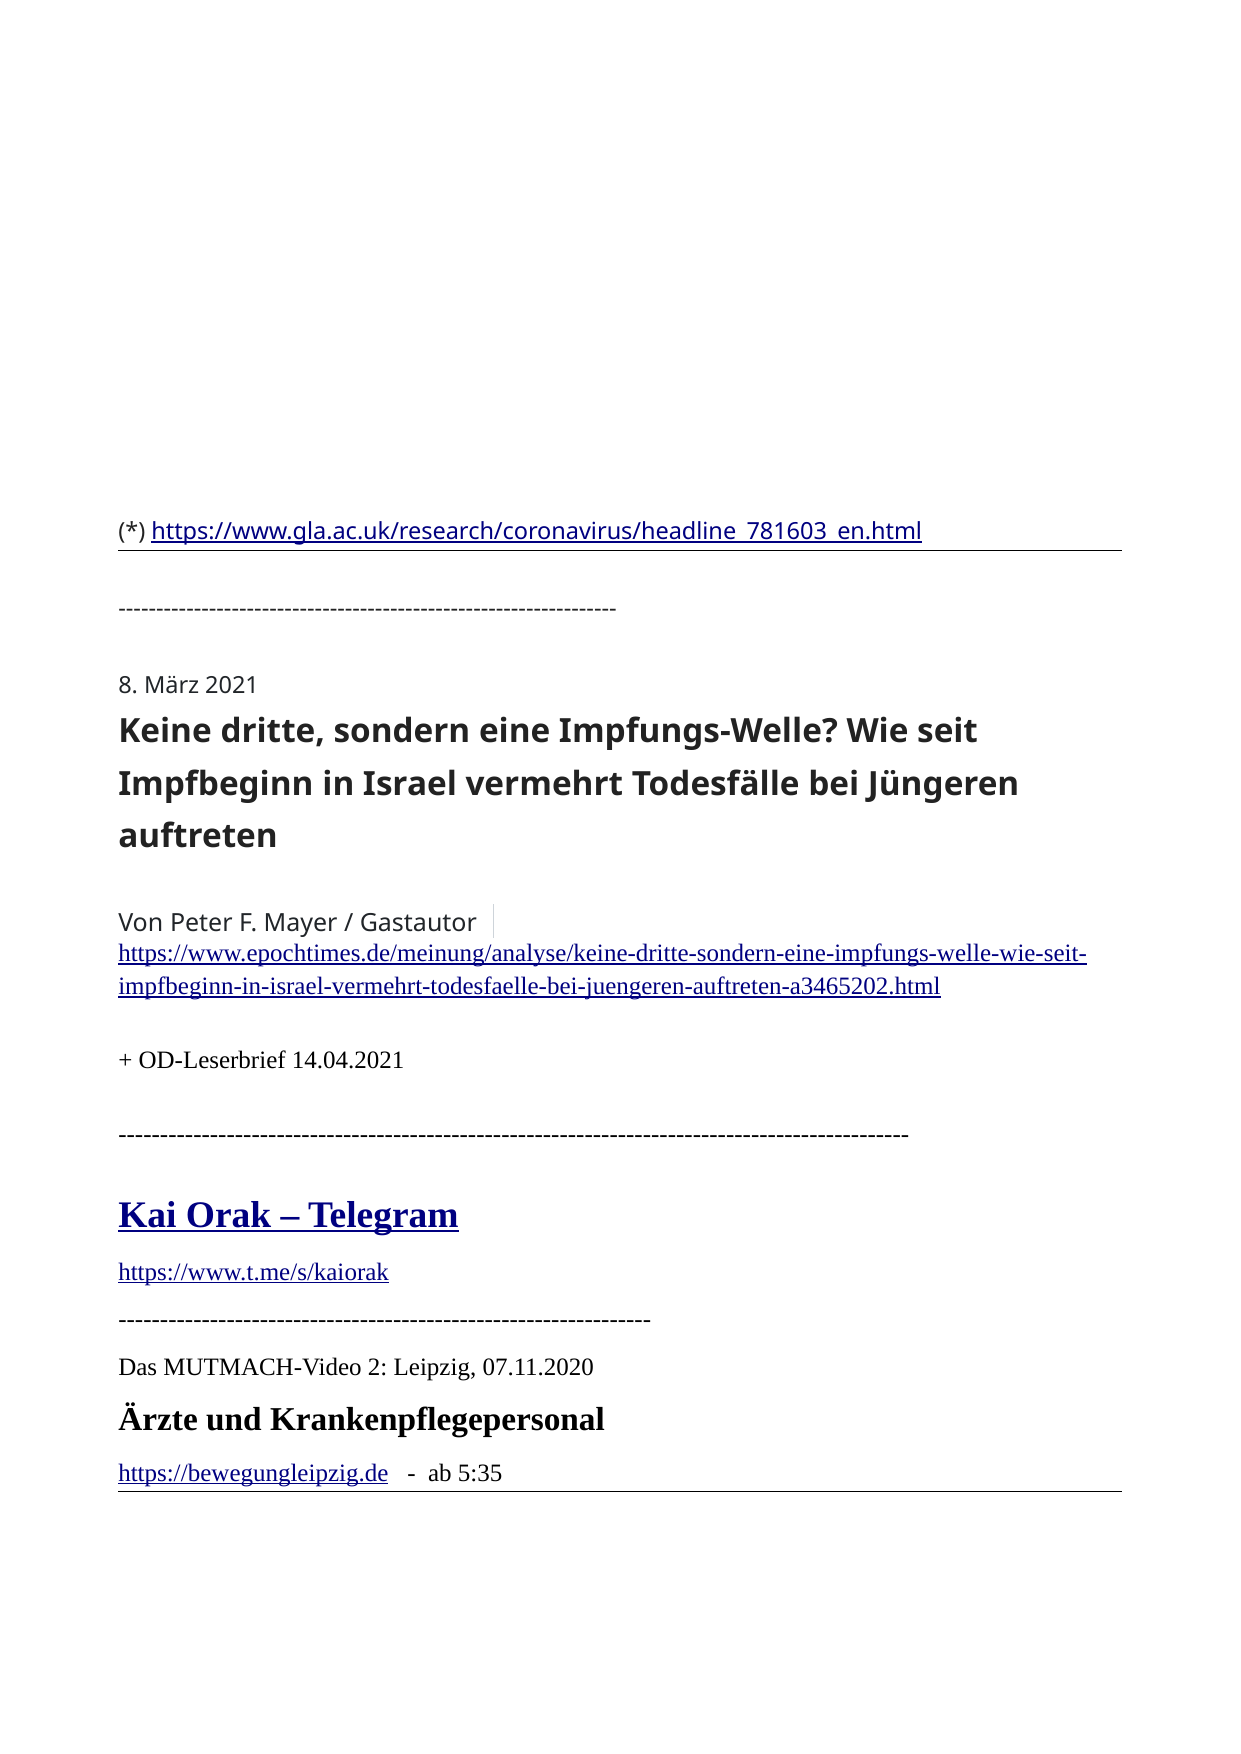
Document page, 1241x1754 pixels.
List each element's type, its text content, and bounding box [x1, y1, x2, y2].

text Ärzte und Krankenpflegepersonal [118, 1399, 1122, 1438]
text 8. März 2021 Keine dritte, sondern eine Impfungs-Welle? Wie seit Impfbeginn in Israel vermehrt Todesfälle bei Jüngeren auftreten [118, 668, 1122, 857]
text Von Peter F. Mayer / Gastautor [118, 904, 493, 938]
text https://bewegungleipzig.de - ab 5:35 [118, 1458, 1122, 1491]
text (*) https://www.gla.ac.uk/research/coronavirus/headline_781603_en.html [118, 514, 1122, 550]
text ------------------------------------------------------------------ [118, 591, 1122, 623]
text Kai Orak – Telegram [118, 1192, 1122, 1236]
text Das MUTMACH-Video 2: Leipzig, 07.11.2020 [118, 1352, 1122, 1381]
text + OD-Leserbrief 14.04.2021 [118, 1045, 1122, 1074]
text ---------------------------------------------------------------- [118, 1304, 1122, 1333]
text https://www.t.me/s/kaiorak [118, 1257, 1122, 1285]
text ----------------------------------------------------------------------------------------------- [118, 1119, 1122, 1147]
text [494, 904, 1106, 938]
text https://www.epochtimes.de/meinung/analyse/keine-dritte-sondern-eine-impfungs-welle-wie-seit-impfbeginn-in-israel-vermehrt-todesfaelle-bei-juengeren-auftreten-a3465202.html [118, 938, 1122, 1000]
